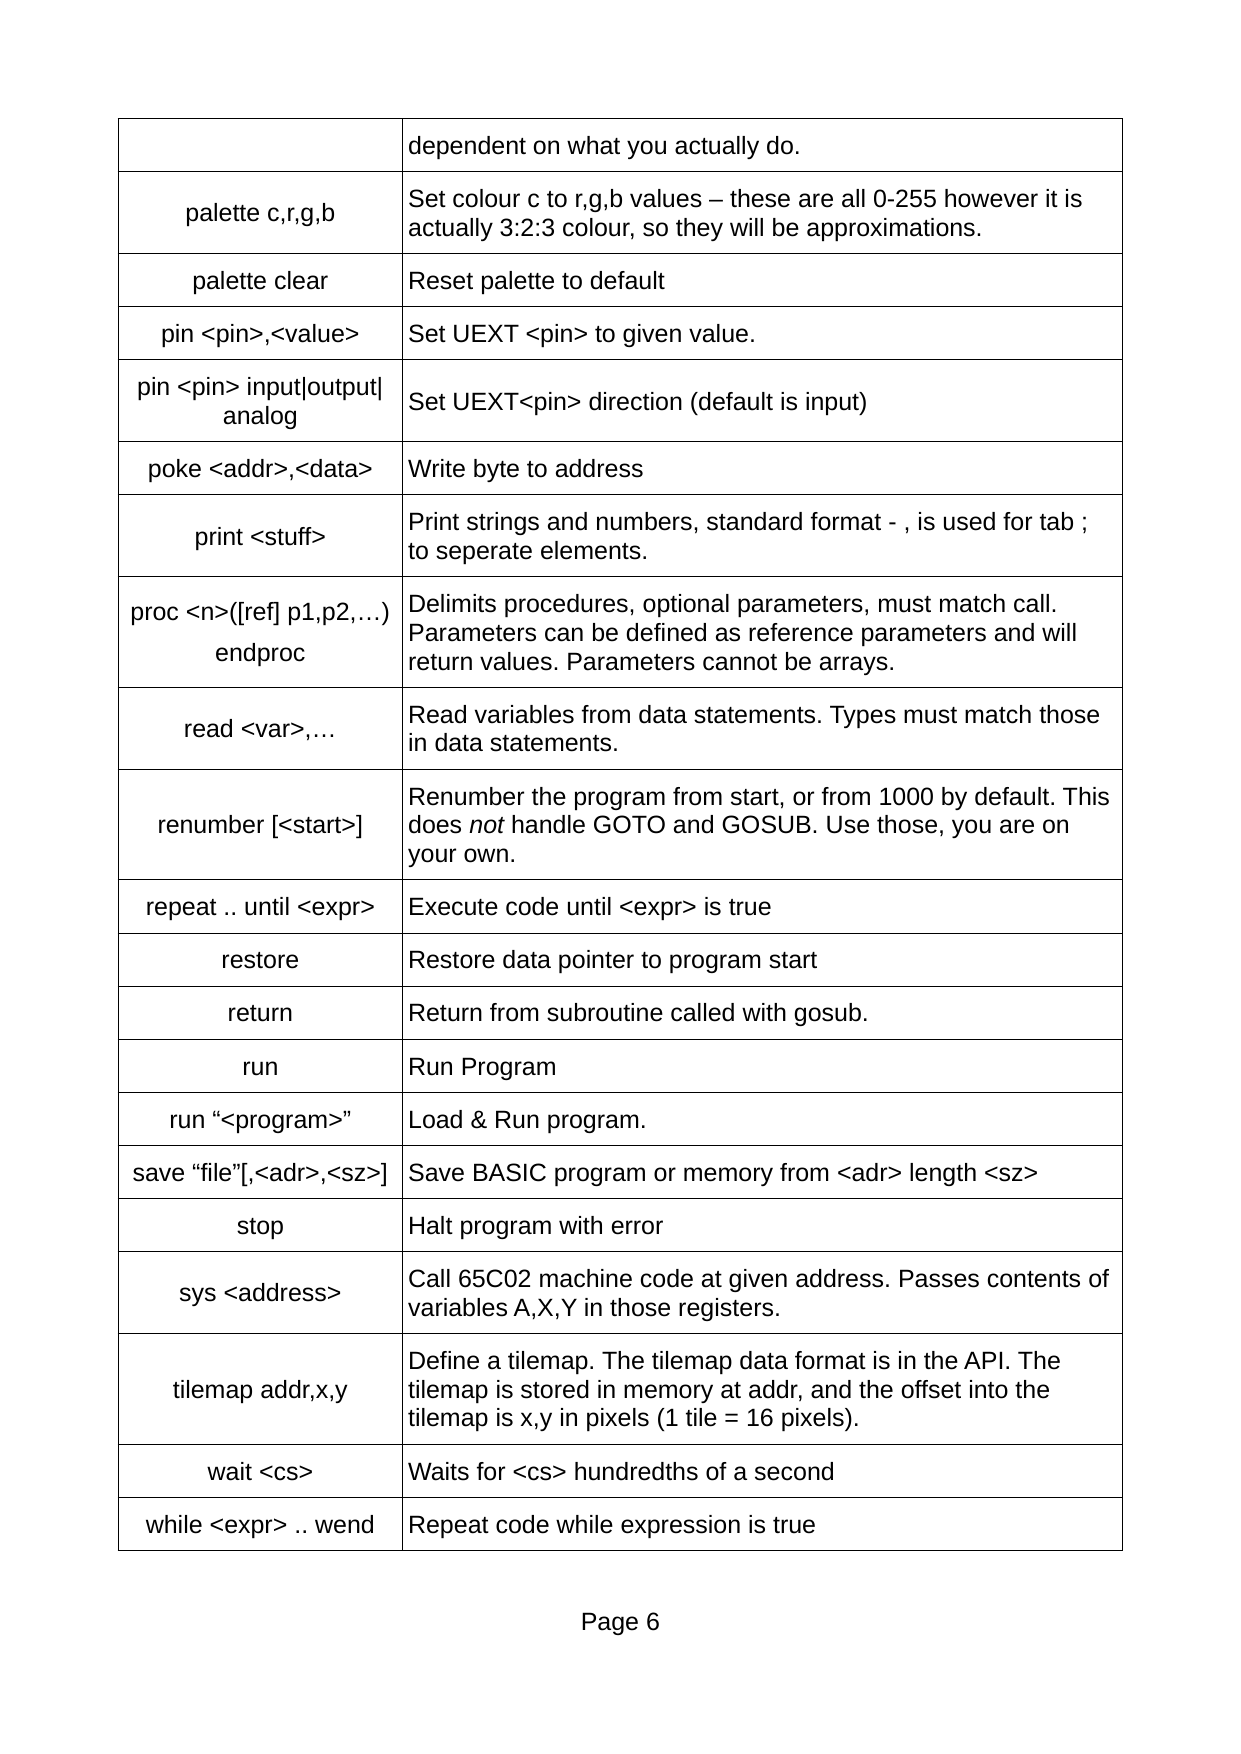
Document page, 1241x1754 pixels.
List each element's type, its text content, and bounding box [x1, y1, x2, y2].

table_cell Execute code until <expr> is true [403, 880, 1122, 932]
table_cell Define a tilemap. The tilemap data format is in the API. The tilemap is stored in memory at addr, and the offset into the tilemap is x,y in pixels (1 tile = 16 pixels). [403, 1334, 1122, 1444]
table_cell Save “file”[,<adr>,<sz>] [119, 1146, 402, 1198]
table_cell Waits for <cs> hundredths of a second [403, 1445, 1122, 1497]
table_cell Poke <addr>,<data> [119, 442, 402, 494]
table_cell Sys <address> [119, 1252, 402, 1333]
table_cell Stop [119, 1199, 402, 1251]
table_cell Return from subroutine called with gosub. [403, 987, 1122, 1039]
table_cell Save BASIC program or memory from <adr> length <sz> [403, 1146, 1122, 1198]
table_cell Run “<program>” [119, 1093, 402, 1145]
table_cell Tilemap addr,x,y [119, 1334, 402, 1444]
table_cell Pin <pin> INPUT|output|analog [119, 360, 402, 441]
table_cell Wait <cs> [119, 1445, 402, 1497]
table_cell Pin <pin>,<value> [119, 307, 402, 359]
table_cell Proc <n>([ref] p1,p2,…) endproc [119, 577, 402, 687]
table_cell Run Program [403, 1040, 1122, 1092]
table_cell Print <stuff> [119, 495, 402, 576]
table_cell Reset palette to default [403, 254, 1122, 306]
table_cell Repeat code while expression is true [403, 1498, 1122, 1550]
table_cell Return [119, 987, 402, 1039]
table_cell Call 65C02 machine code at given address. Passes contents of variables A,X,Y in those registers. [403, 1252, 1122, 1333]
table_cell Read variables from data statements. Types must match those in data statements. [403, 688, 1122, 769]
table_cell Set UEXT <pin> to given value. [403, 307, 1122, 359]
table_cell Read <var>,… [119, 688, 402, 769]
table_cell Set colour c to r,g,b values – these are all 0-255 however it is actually 3:2:3 colour, so they will be approximations. [403, 172, 1122, 253]
table_cell Print strings and numbers, standard format - , is used for tab ; to seperate elements. [403, 495, 1122, 576]
table_cell Repeat .. until <expr> [119, 880, 402, 932]
table_cell Load & Run program. [403, 1093, 1122, 1145]
table_cell Run [119, 1040, 402, 1092]
table_cell Restore [119, 934, 402, 986]
table_cell Palette c,r,g,b [119, 172, 402, 253]
table_cell Restore data pointer to program start [403, 934, 1122, 986]
table_cell While <expr> .. wend [119, 1498, 402, 1550]
table_cell [119, 119, 402, 171]
table_cell Palette clear [119, 254, 402, 306]
table_cell Halt program with error [403, 1199, 1122, 1251]
table_cell Set UEXT<pin> direction (default is input) [403, 360, 1122, 441]
table_cell Delimits procedures, optional parameters, must match call. Parameters can be defined as reference parameters and will return values. Parameters cannot be arrays. [403, 577, 1122, 687]
table_cell Write byte to address [403, 442, 1122, 494]
table_cell Renumber the program from start, or from 1000 by default. This does not handle GOTO and GOSUB. Use those, you are on your own. [403, 770, 1122, 879]
table_cell dependent on what you actually do. [403, 119, 1122, 171]
table_cell Renumber [<start>] [119, 770, 402, 879]
